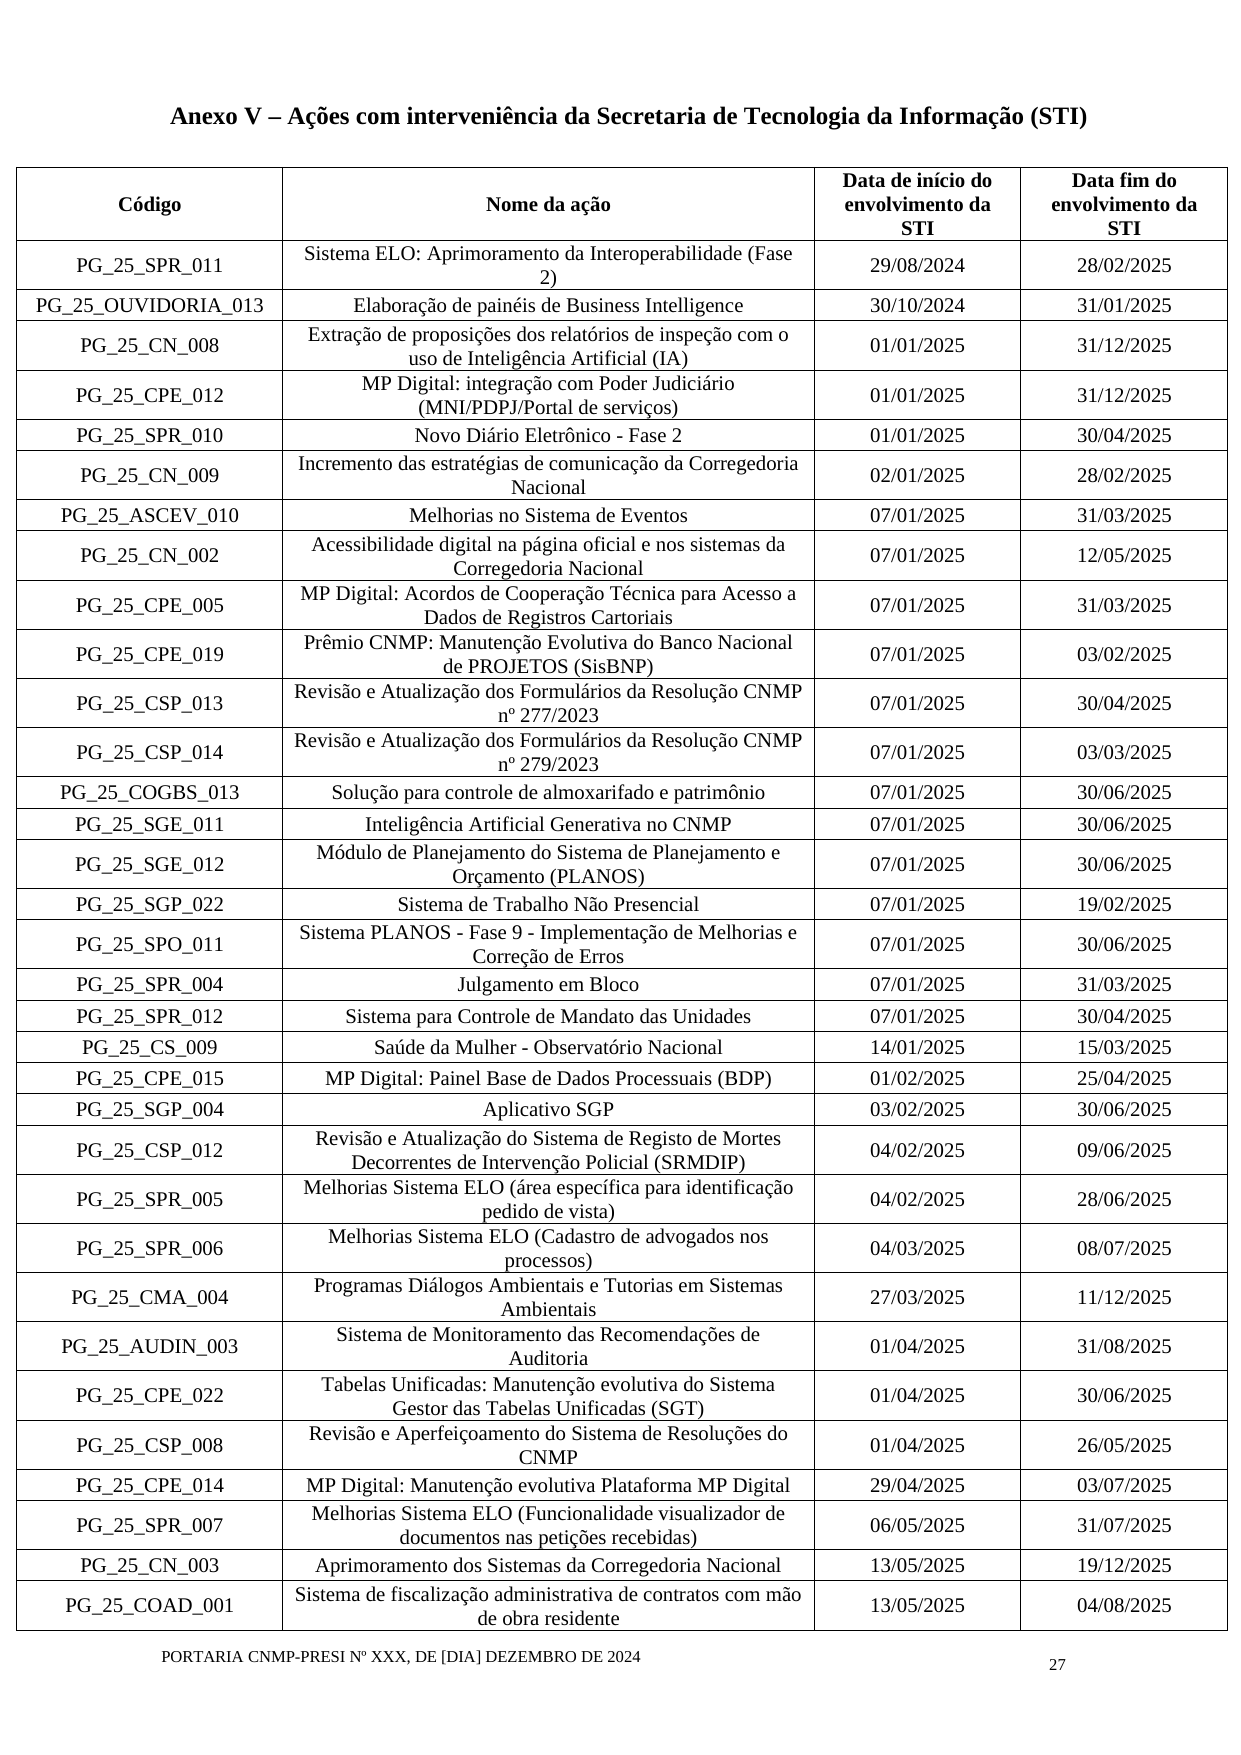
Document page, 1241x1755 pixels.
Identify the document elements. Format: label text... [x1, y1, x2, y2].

table_cell 01/01/2025 [815, 371, 1020, 419]
table_cell PG_25_SPR_010 [17, 420, 282, 450]
table_cell 01/02/2025 [815, 1063, 1020, 1093]
table_cell 07/01/2025 [815, 969, 1020, 999]
table_cell PG_25_SGP_022 [17, 889, 282, 919]
table_cell Extração de proposições dos relatórios de inspeção com o uso de Inteligência Artificial (IA) [283, 321, 814, 369]
table_cell PG_25_SPR_007 [17, 1501, 282, 1549]
table_cell 01/01/2025 [815, 420, 1020, 450]
table_cell 30/06/2025 [1021, 1094, 1227, 1124]
table_cell PG_25_SPR_011 [17, 241, 282, 289]
table_cell 29/08/2024 [815, 241, 1020, 289]
table_cell PG_25_CSP_013 [17, 679, 282, 727]
table_cell PG_25_CS_009 [17, 1032, 282, 1062]
table_cell Aplicativo SGP [283, 1094, 814, 1124]
table_cell Sistema de Trabalho Não Presencial [283, 889, 814, 919]
table_cell Prêmio CNMP: Manutenção Evolutiva do Banco Nacional de PROJETOS (SisBNP) [283, 630, 814, 678]
table_cell 02/01/2025 [815, 451, 1020, 499]
table_cell Julgamento em Bloco [283, 969, 814, 999]
table_cell 07/01/2025 [815, 920, 1020, 968]
table_cell 31/01/2025 [1021, 290, 1227, 320]
table_cell PG_25_SGP_004 [17, 1094, 282, 1124]
table_cell 14/01/2025 [815, 1032, 1020, 1062]
table_cell 30/04/2025 [1021, 1001, 1227, 1031]
table_cell 26/05/2025 [1021, 1421, 1227, 1469]
table_cell 29/04/2025 [815, 1470, 1020, 1500]
table_cell PG_25_CN_009 [17, 451, 282, 499]
table_cell 01/04/2025 [815, 1371, 1020, 1419]
table_cell PG_25_CPE_015 [17, 1063, 282, 1093]
table_cell 11/12/2025 [1021, 1273, 1227, 1321]
table_cell Tabelas Unificadas: Manutenção evolutiva do Sistema Gestor das Tabelas Unificadas (SGT) [283, 1371, 814, 1419]
table_cell Novo Diário Eletrônico - Fase 2 [283, 420, 814, 450]
table_cell 07/01/2025 [815, 531, 1020, 579]
table_cell 01/01/2025 [815, 321, 1020, 369]
table_cell 03/02/2025 [1021, 630, 1227, 678]
table_cell 09/06/2025 [1021, 1126, 1227, 1174]
table_cell 07/01/2025 [815, 809, 1020, 839]
table_cell 13/05/2025 [815, 1550, 1020, 1580]
table_header Nome da ação [283, 168, 814, 240]
table_cell 31/08/2025 [1021, 1322, 1227, 1370]
table_cell 04/03/2025 [815, 1224, 1020, 1272]
table_cell 31/07/2025 [1021, 1501, 1227, 1549]
table_cell PG_25_CSP_012 [17, 1126, 282, 1174]
table_cell PG_25_SPO_011 [17, 920, 282, 968]
table_cell 31/03/2025 [1021, 500, 1227, 530]
table_cell Melhorias Sistema ELO (área específica para identificação pedido de vista) [283, 1175, 814, 1223]
table_cell PG_25_CPE_005 [17, 581, 282, 629]
table_cell 15/03/2025 [1021, 1032, 1227, 1062]
table_cell 31/12/2025 [1021, 371, 1227, 419]
table_cell 07/01/2025 [815, 630, 1020, 678]
table_cell 07/01/2025 [815, 581, 1020, 629]
table_cell 31/12/2025 [1021, 321, 1227, 369]
table_cell 07/01/2025 [815, 679, 1020, 727]
table_cell MP Digital: Painel Base de Dados Processuais (BDP) [283, 1063, 814, 1093]
table_cell MP Digital: Acordos de Cooperação Técnica para Acesso a Dados de Registros Cartoriais [283, 581, 814, 629]
table_cell Aprimoramento dos Sistemas da Corregedoria Nacional [283, 1550, 814, 1580]
table_cell Programas Diálogos Ambientais e Tutorias em Sistemas Ambientais [283, 1273, 814, 1321]
table_cell PG_25_CN_003 [17, 1550, 282, 1580]
table_cell PG_25_CSP_014 [17, 728, 282, 776]
table_cell 28/02/2025 [1021, 451, 1227, 499]
table_cell MP Digital: integração com Poder Judiciário (MNI/PDPJ/Portal de serviços) [283, 371, 814, 419]
table_cell 07/01/2025 [815, 889, 1020, 919]
table_cell Elaboração de painéis de Business Intelligence [283, 290, 814, 320]
table_cell 07/01/2025 [815, 500, 1020, 530]
table_cell 30/06/2025 [1021, 777, 1227, 807]
table_cell 07/01/2025 [815, 840, 1020, 888]
table_cell PG_25_SGE_011 [17, 809, 282, 839]
table_cell PG_25_OUVIDORIA_013 [17, 290, 282, 320]
table_cell Melhorias Sistema ELO (Cadastro de advogados nos processos) [283, 1224, 814, 1272]
table_header Data de início do envolvimento da STI [815, 168, 1020, 240]
text Anexo V – Ações com interveniência da Secretaria de Tecnologia da Informação (STI) [17, 101, 1241, 130]
table_cell 30/04/2025 [1021, 679, 1227, 727]
table_cell Sistema de fiscalização administrativa de contratos com mão de obra residente [283, 1581, 814, 1629]
table_cell 30/10/2024 [815, 290, 1020, 320]
table_cell Revisão e Aperfeiçoamento do Sistema de Resoluções do CNMP [283, 1421, 814, 1469]
table_cell 03/03/2025 [1021, 728, 1227, 776]
table_cell PG_25_SPR_006 [17, 1224, 282, 1272]
table_cell 06/05/2025 [815, 1501, 1020, 1549]
table_cell 01/04/2025 [815, 1421, 1020, 1469]
table_cell 19/12/2025 [1021, 1550, 1227, 1580]
table_cell PG_25_CSP_008 [17, 1421, 282, 1469]
table_cell PG_25_CPE_022 [17, 1371, 282, 1419]
table_cell PG_25_AUDIN_003 [17, 1322, 282, 1370]
table_cell Sistema ELO: Aprimoramento da Interoperabilidade (Fase 2) [283, 241, 814, 289]
table_cell Sistema para Controle de Mandato das Unidades [283, 1001, 814, 1031]
table_cell Revisão e Atualização do Sistema de Registo de Mortes Decorrentes de Intervenção Policial (SRMDIP) [283, 1126, 814, 1174]
table_cell PG_25_SPR_005 [17, 1175, 282, 1223]
table_cell 12/05/2025 [1021, 531, 1227, 579]
table_cell 08/07/2025 [1021, 1224, 1227, 1272]
table_cell 04/02/2025 [815, 1126, 1020, 1174]
table_cell 07/01/2025 [815, 1001, 1020, 1031]
table_cell 01/04/2025 [815, 1322, 1020, 1370]
table_cell Revisão e Atualização dos Formulários da Resolução CNMP nº 279/2023 [283, 728, 814, 776]
table_cell 28/06/2025 [1021, 1175, 1227, 1223]
table_cell 30/04/2025 [1021, 420, 1227, 450]
table_cell 30/06/2025 [1021, 920, 1227, 968]
table_cell PG_25_SPR_004 [17, 969, 282, 999]
table_cell 03/02/2025 [815, 1094, 1020, 1124]
table_cell PG_25_CN_002 [17, 531, 282, 579]
table_cell PG_25_SGE_012 [17, 840, 282, 888]
table_cell Revisão e Atualização dos Formulários da Resolução CNMP nº 277/2023 [283, 679, 814, 727]
table_header Data fim do envolvimento da STI [1021, 168, 1227, 240]
table_cell Acessibilidade digital na página oficial e nos sistemas da Corregedoria Nacional [283, 531, 814, 579]
table_cell 27/03/2025 [815, 1273, 1020, 1321]
table_cell 31/03/2025 [1021, 969, 1227, 999]
table_cell 28/02/2025 [1021, 241, 1227, 289]
table_cell Módulo de Planejamento do Sistema de Planejamento e Orçamento (PLANOS) [283, 840, 814, 888]
table_cell Incremento das estratégias de comunicação da Corregedoria Nacional [283, 451, 814, 499]
table_cell 03/07/2025 [1021, 1470, 1227, 1500]
table_cell 31/03/2025 [1021, 581, 1227, 629]
table_cell Melhorias Sistema ELO (Funcionalidade visualizador de documentos nas petições recebidas) [283, 1501, 814, 1549]
table_cell PG_25_COAD_001 [17, 1581, 282, 1629]
table_cell 04/08/2025 [1021, 1581, 1227, 1629]
table_cell Sistema de Monitoramento das Recomendações de Auditoria [283, 1322, 814, 1370]
table_cell 13/05/2025 [815, 1581, 1020, 1629]
table_cell PG_25_CPE_014 [17, 1470, 282, 1500]
table_cell 30/06/2025 [1021, 840, 1227, 888]
table_cell MP Digital: Manutenção evolutiva Plataforma MP Digital [283, 1470, 814, 1500]
table_cell 30/06/2025 [1021, 809, 1227, 839]
table_cell PG_25_CMA_004 [17, 1273, 282, 1321]
table_cell PG_25_CPE_012 [17, 371, 282, 419]
table_cell 07/01/2025 [815, 728, 1020, 776]
table_cell 19/02/2025 [1021, 889, 1227, 919]
table_cell Inteligência Artificial Generativa no CNMP [283, 809, 814, 839]
table_cell Sistema PLANOS - Fase 9 - Implementação de Melhorias e Correção de Erros [283, 920, 814, 968]
table_cell PG_25_CN_008 [17, 321, 282, 369]
table_cell Saúde da Mulher - Observatório Nacional [283, 1032, 814, 1062]
table_cell 04/02/2025 [815, 1175, 1020, 1223]
table_cell 30/06/2025 [1021, 1371, 1227, 1419]
table_cell 25/04/2025 [1021, 1063, 1227, 1093]
table_cell PG_25_ASCEV_010 [17, 500, 282, 530]
table_header Código [17, 168, 282, 240]
table_cell PG_25_CPE_019 [17, 630, 282, 678]
table_cell PG_25_COGBS_013 [17, 777, 282, 807]
table_cell PG_25_SPR_012 [17, 1001, 282, 1031]
table_cell Melhorias no Sistema de Eventos [283, 500, 814, 530]
table_cell Solução para controle de almoxarifado e patrimônio [283, 777, 814, 807]
table_cell 07/01/2025 [815, 777, 1020, 807]
